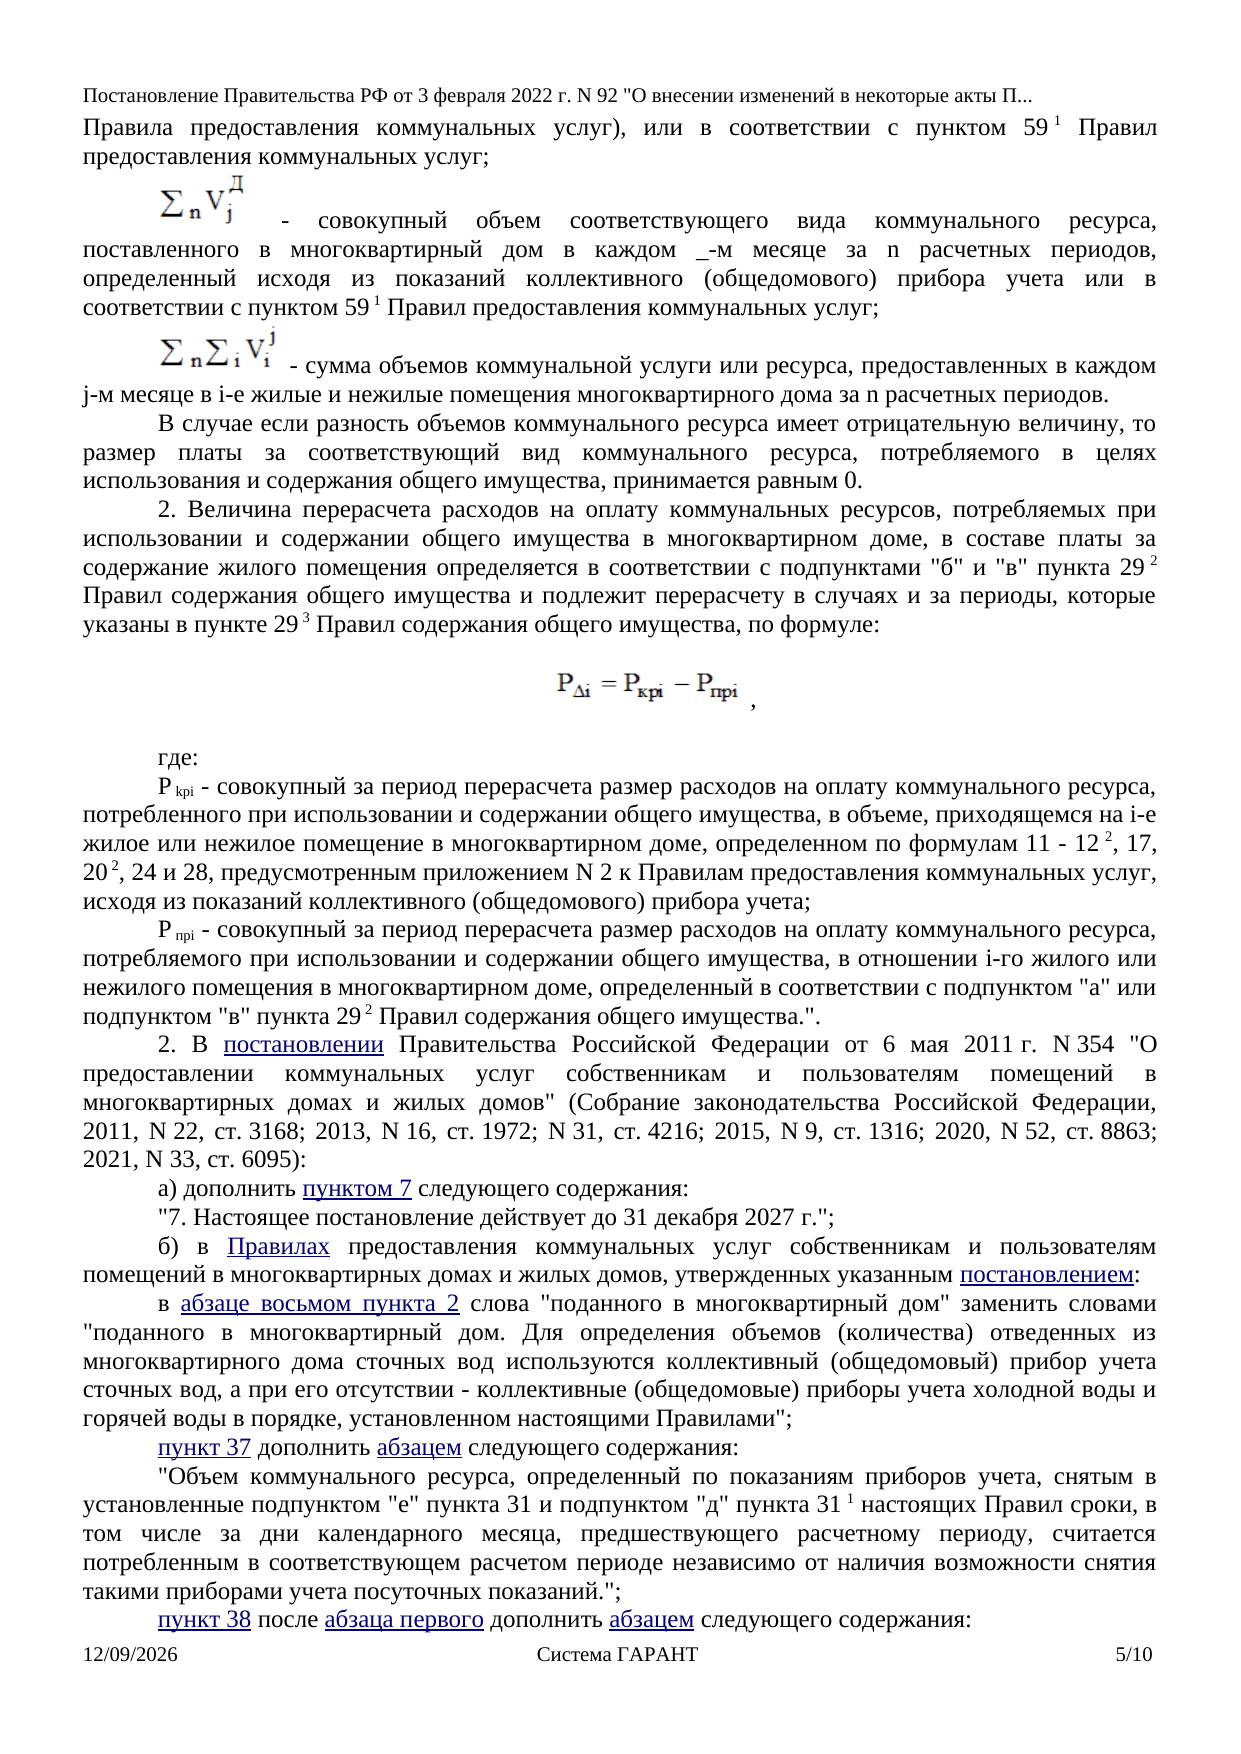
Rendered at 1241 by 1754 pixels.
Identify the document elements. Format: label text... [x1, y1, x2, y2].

text где: [83, 742, 1157, 771]
text "7. Настоящее постановление действует до 31 декабря 2027 г."; [83, 1202, 1157, 1231]
picture [157, 320, 282, 374]
text б) в Правилах предоставления коммунальных услуг собственникам и пользователям помещений в многоквартирных домах и жилых домов, утвержденных указанным постановлением: [83, 1231, 1157, 1288]
picture [157, 169, 253, 229]
text - Правила предоставления коммунальных услуг), или в соответствии с пунктом 59 1 Правил предоставления коммунальных услуг; [83, 112, 1157, 170]
picture [554, 666, 744, 708]
text - совокупный объем соответствующего вида коммунального ресурса, поставленного в многоквартирный дом в каждом _-м месяце за n расчетных периодов, определенный исходя из показаний коллективного (общедомового) прибора учета или в соответствии с пунктом 59 1 Правил предоставления коммунальных услуг; [83, 170, 1157, 320]
text 2. В постановлении Правительства Российской Федерации от 6 мая 2011 г. N 354 "О предоставлении коммунальных услуг собственникам и пользователям помещений в многоквартирных домах и жилых домов" (Собрание законодательства Российской Федерации, 2011, N 22, ст. 3168; 2013, N 16, ст. 1972; N 31, ст. 4216; 2015, N 9, ст. 1316; 2020, N 52, ст. 8863; 2021, N 33, ст. 6095): [83, 1029, 1157, 1173]
text а) дополнить пунктом 7 следующего содержания: [83, 1173, 1157, 1202]
text - сумма объемов коммунальной услуги или ресурса, предоставленных в каждом j-м месяце в i-е жилые и нежилые помещения многоквартирного дома за n расчетных периодов. [83, 320, 1157, 408]
text P прi - совокупный за период перерасчета размер расходов на оплату коммунального ресурса, потребляемого при использовании и содержании общего имущества, в отношении i-го жилого или нежилого помещения в многоквартирном доме, определенный в соответствии с подпунктом "а" или подпунктом "в" пункта 29 2 Правил содержания общего имущества.". [83, 914, 1157, 1029]
text P kpi - совокупный за период перерасчета размер расходов на оплату коммунального ресурса, потребленного при использовании и содержании общего имущества, в объеме, приходящемся на i-е жилое или нежилое помещение в многоквартирном доме, определенном по формулам 11 - 12 2, 17, 20 2, 24 и 28, предусмотренным приложением N 2 к Правилам предоставления коммунальных услуг, исходя из показаний коллективного (общедомового) прибора учета; [83, 771, 1157, 914]
text В случае если разность объемов коммунального ресурса имеет отрицательную величину, то размер платы за соответствующий вид коммунального ресурса, потребляемого в целях использования и содержания общего имущества, принимается равным 0. [83, 408, 1157, 494]
text "Объем коммунального ресурса, определенный по показаниям приборов учета, снятым в установленные подпунктом "е" пункта 31 и подпунктом "д" пункта 31 1 настоящих Правил сроки, в том числе за дни календарного месяца, предшествующего расчетному периоду, считается потребленным в соответствующем расчетом периоде независимо от наличия возможности снятия такими приборами учета посуточных показаний."; [83, 1461, 1157, 1604]
text пункт 38 после абзаца первого дополнить абзацем следующего содержания: [83, 1604, 1157, 1633]
text пункт 37 дополнить абзацем следующего содержания: [83, 1432, 1157, 1461]
text , [83, 667, 1157, 713]
text 2. Величина перерасчета расходов на оплату коммунальных ресурсов, потребляемых при использовании и содержании общего имущества в многоквартирном доме, в составе платы за содержание жилого помещения определяется в соответствии с подпунктами "б" и "в" пункта 29 2 Правил содержания общего имущества и подлежит перерасчету в случаях и за периоды, которые указаны в пункте 29 3 Правил содержания общего имущества, по формуле: [83, 494, 1157, 638]
text в абзаце восьмом пункта 2 слова "поданного в многоквартирный дом" заменить словами "поданного в многоквартирный дом. Для определения объемов (количества) отведенных из многоквартирного дома сточных вод используются коллективный (общедомовый) прибор учета сточных вод, а при его отсутствии - коллективные (общедомовые) приборы учета холодной воды и горячей воды в порядке, установленном настоящими Правилами"; [83, 1288, 1157, 1432]
